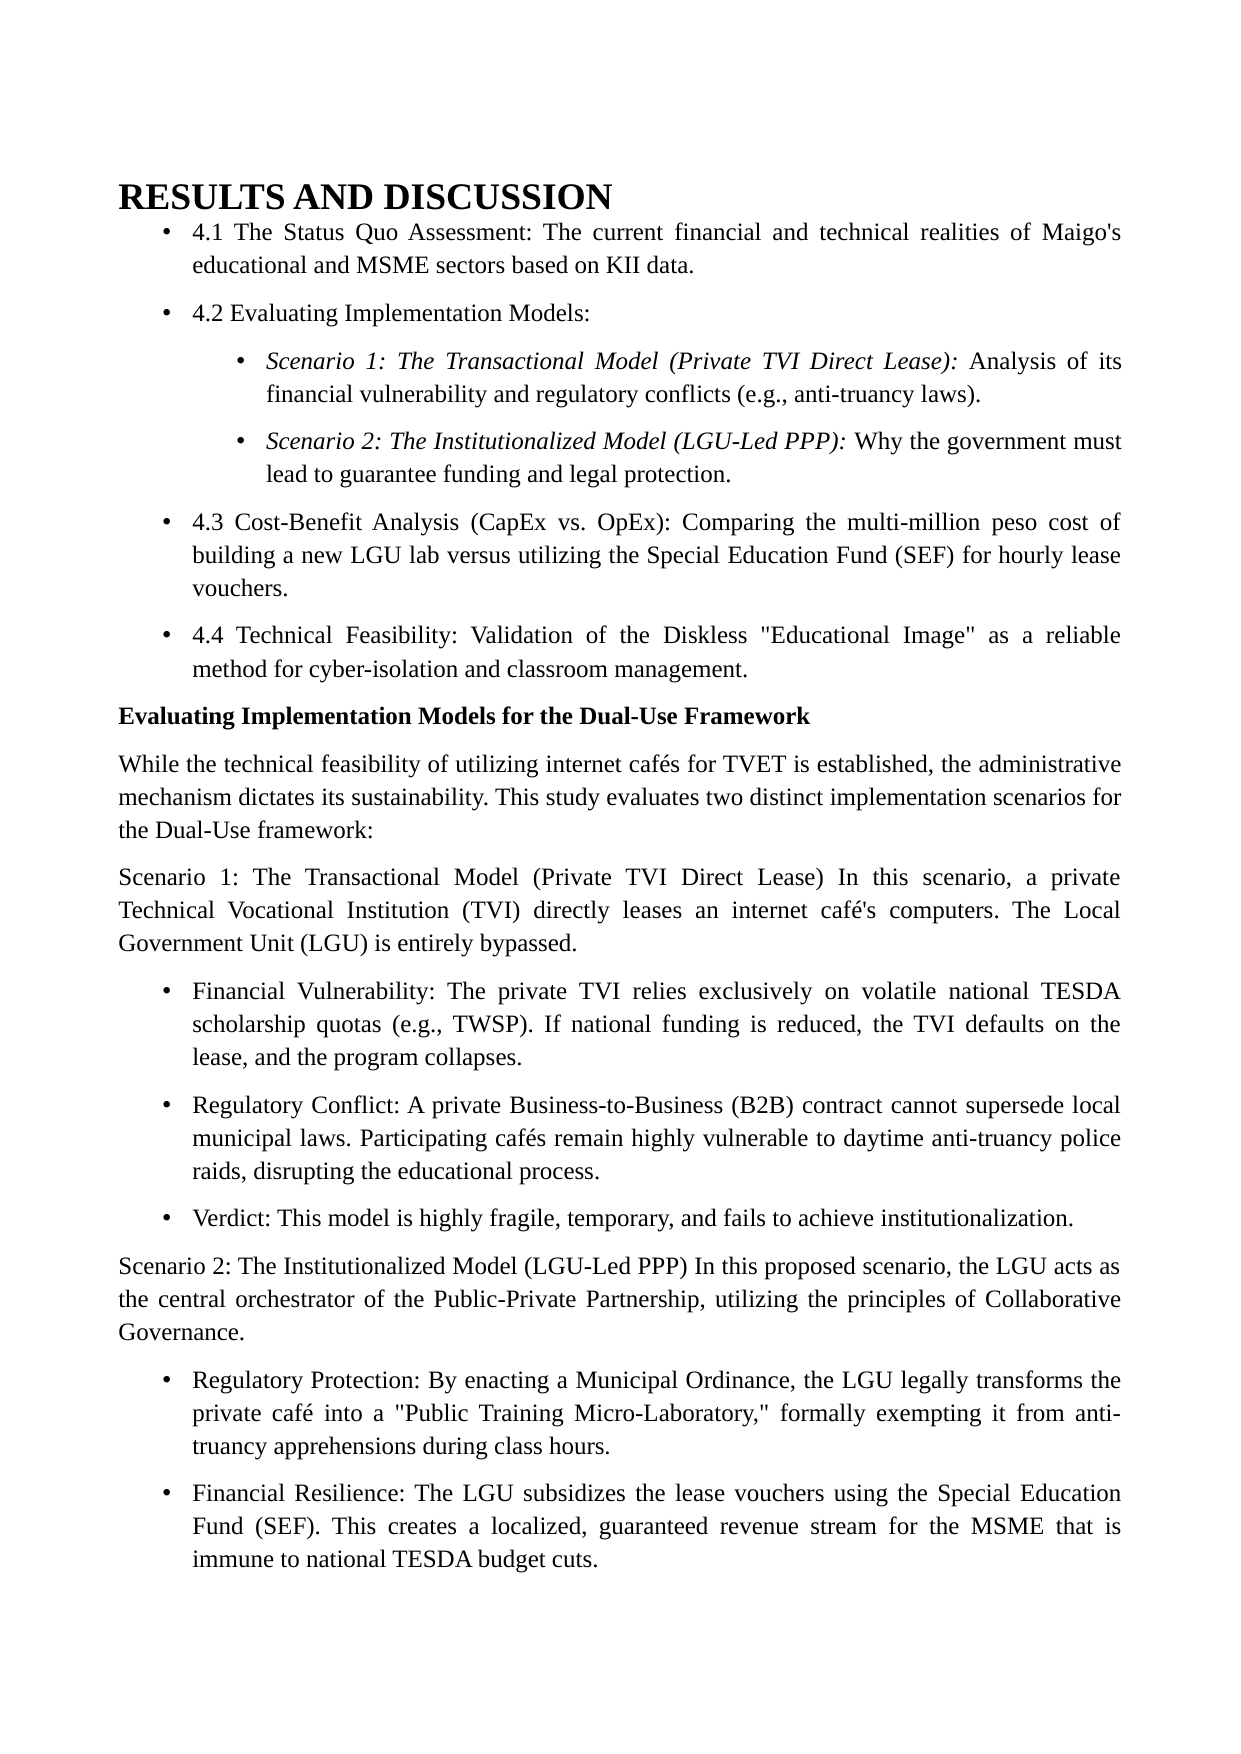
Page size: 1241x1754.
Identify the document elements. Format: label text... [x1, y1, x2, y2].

list Financial Vulnerability: The private TVI relies exclusively on volatile national TESDA scholarship quotas (e.g., TWSP). If national funding is reduced, the TVI defaults on the lease, and the program collapses. [162, 976, 1122, 1071]
list Regulatory Protection: By enacting a Municipal Ordinance, the LGU legally transforms the private café into a "Public Training Micro-Laboratory," formally exempting it from anti-truancy apprehensions during class hours. [162, 1365, 1122, 1459]
list Scenario 2: The Institutionalized Model (LGU-Led PPP): Why the government must lead to guarantee funding and legal protection. [236, 426, 1122, 488]
text While the technical feasibility of utilizing internet cafés for TVET is established, the administrative mechanism dictates its sustainability. This study evaluates two distinct implementation scenarios for the Dual-Use framework: [118, 749, 1122, 844]
list 4.1 The Status Quo Assessment: The current financial and technical realities of Maigo's educational and MSME sectors based on KII data. [162, 217, 1122, 279]
list 4.3 Cost-Benefit Analysis (CapEx vs. OpEx): Comparing the multi-million peso cost of building a new LGU lab versus utilizing the Special Education Fund (SEF) for hourly lease vouchers. [162, 507, 1122, 602]
list Financial Resilience: The LGU subsidizes the lease vouchers using the Special Education Fund (SEF). This creates a localized, guaranteed revenue stream for the MSME that is immune to national TESDA budget cuts. [162, 1478, 1122, 1573]
list Regulatory Conflict: A private Business-to-Business (B2B) contract cannot supersede local municipal laws. Participating cafés remain highly vulnerable to daytime anti-truancy police raids, disrupting the educational process. [162, 1090, 1122, 1184]
list 4.4 Technical Feasibility: Validation of the Diskless "Educational Image" as a reliable method for cyber-isolation and classroom management. [162, 621, 1122, 682]
list Scenario 1: The Transactional Model (Private TVI Direct Lease): Analysis of its financial vulnerability and regulatory conflicts (e.g., anti-truancy laws). [236, 346, 1122, 407]
list Verdict: This model is highly fragile, temporary, and fails to achieve institutionalization. [162, 1203, 1122, 1232]
subtitle RESULTS AND DISCUSSION [118, 174, 1122, 217]
text Scenario 2: The Institutionalized Model (LGU-Led PPP) In this proposed scenario, the LGU acts as the central orchestrator of the Public-Private Partnership, utilizing the principles of Collaborative Governance. [118, 1251, 1122, 1346]
list 4.2 Evaluating Implementation Models: [162, 298, 1122, 327]
text Scenario 1: The Transactional Model (Private TVI Direct Lease) In this scenario, a private Technical Vocational Institution (TVI) directly leases an internet café's computers. The Local Government Unit (LGU) is entirely bypassed. [118, 862, 1122, 957]
text Evaluating Implementation Models for the Dual-Use Framework [118, 701, 1122, 730]
